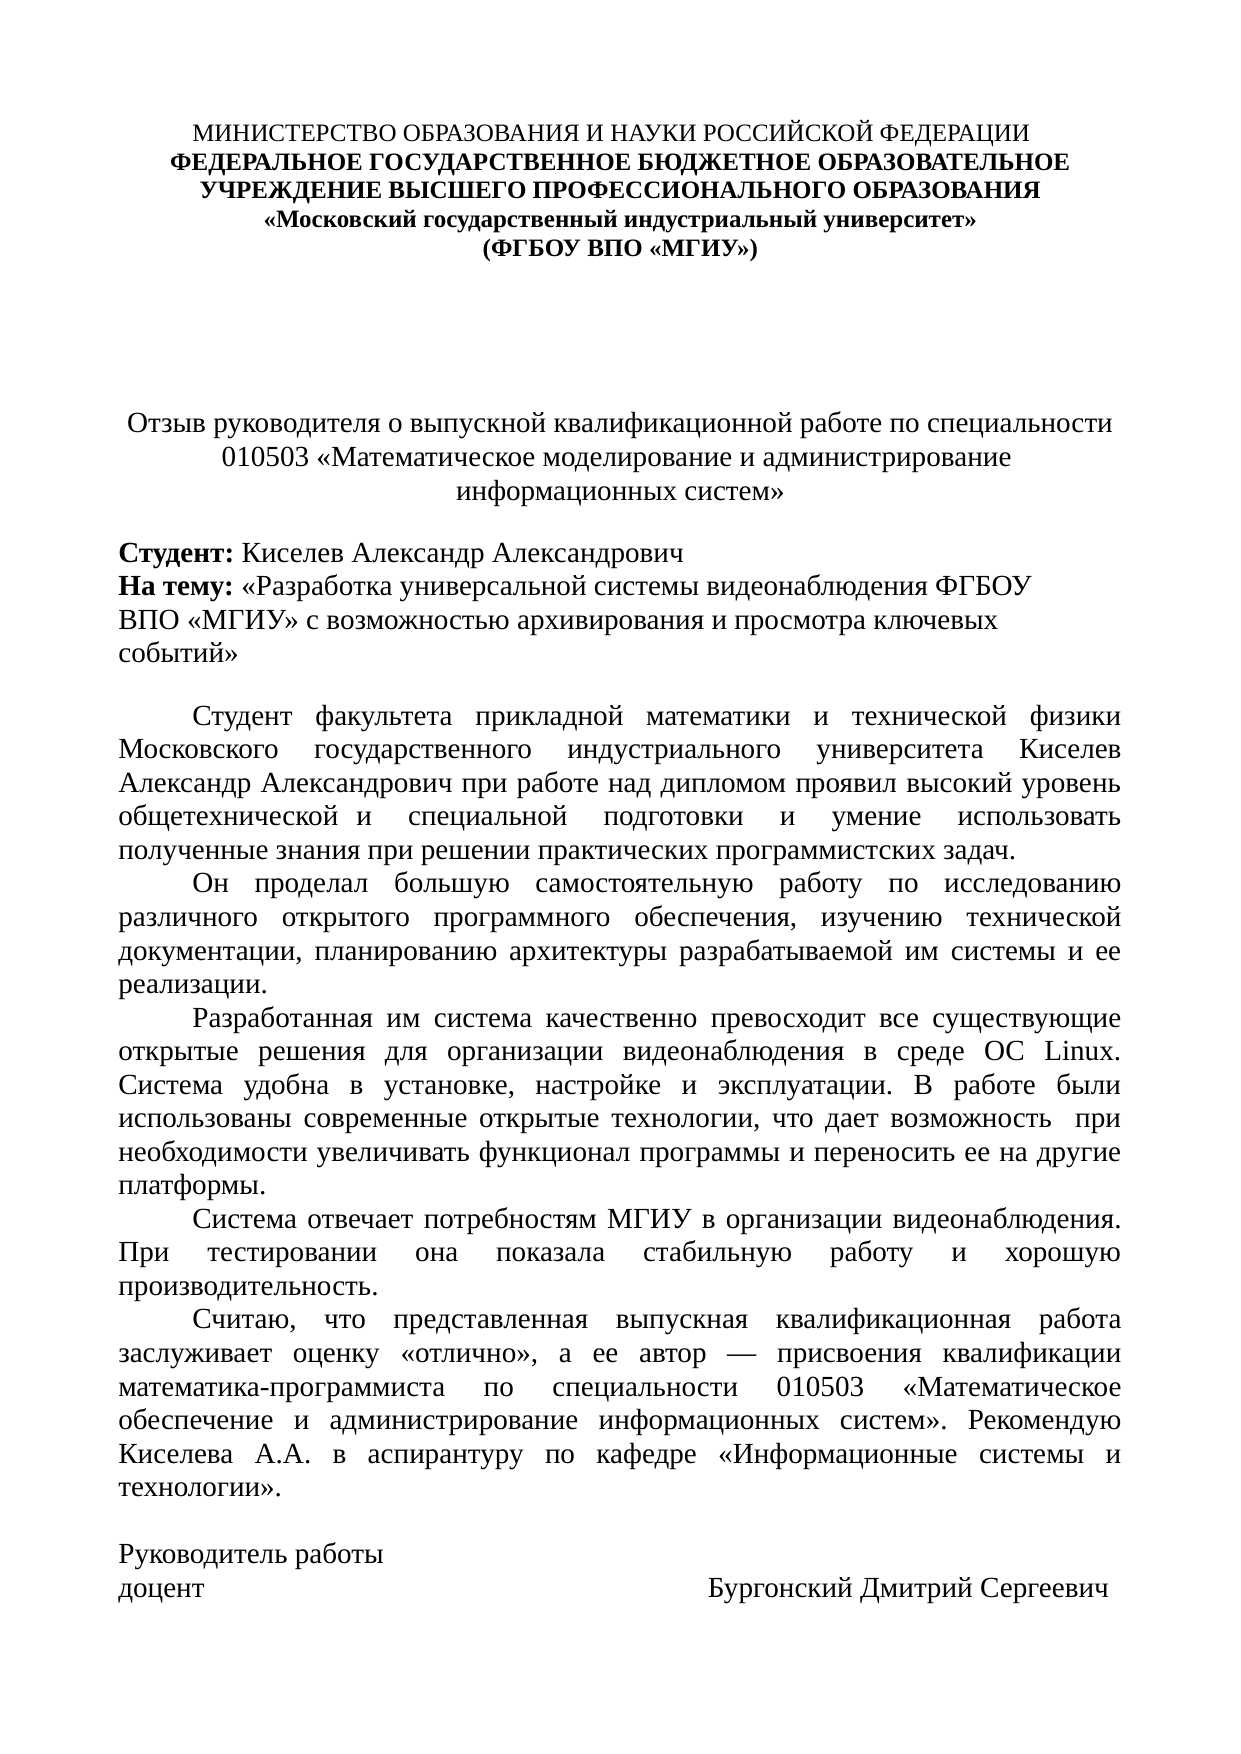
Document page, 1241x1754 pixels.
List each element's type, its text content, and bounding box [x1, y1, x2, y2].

text (ФГБОУ ВПО «МГИУ») [118, 233, 1122, 262]
text Студент факультета прикладной математики и технической физики Московского государственного индустриального университета Киселев Александр Александрович при работе над дипломом проявил высокий уровень общетехнической и специальной подготовки и умение использовать полученные знания при решении практических программистских задач. [118, 698, 1122, 866]
text ВПО «МГИУ» с возможностью архивирования и просмотра ключевых [118, 602, 1122, 636]
text Студент: Киселев Александр Александрович [118, 535, 1122, 568]
text Считаю, что представленная выпускная квалификационная работа заслуживает оценку «отлично», а ее автор — присвоения квалификации математика-программиста по специальности 010503 «Математическое обеспечение и администрирование информационных систем». Рекомендую Киселева А.А. в аспирантуру по кафедре «Информационные системы и технологии». [118, 1302, 1122, 1503]
text На тему: «Разработка универсальной системы видеонаблюдения ФГБОУ [118, 568, 1122, 602]
text Он проделал большую самостоятельную работу по исследованию различного открытого программного обеспечения, изучению технической документации, планированию архитектуры разрабатываемой им системы и ее реализации. [118, 866, 1122, 1000]
text «Московский государственный индустриальный университет» [118, 204, 1122, 233]
text МИНИСТЕРСТВО ОБРАЗОВАНИЯ И НАУКИ РОССИЙСКОЙ ФЕДЕРАЦИИ [118, 118, 1122, 147]
text Разработанная им система качественно превосходит все существующие открытые решения для организации видеонаблюдения в среде ОС Linux. Система удобна в установке, настройке и эксплуатации. В работе были использованы современные открытые технологии, что дает возможность при необходимости увеличивать функционал программы и переносить ее на другие платформы. [118, 1000, 1122, 1201]
text Руководитель работы [118, 1536, 1122, 1570]
text ФЕДЕРАЛЬНОЕ ГОСУДАРСТВЕННОЕ БЮДЖЕТНОЕ ОБРАЗОВАТЕЛЬНОЕ УЧРЕЖДЕНИЕ ВЫСШЕГО ПРОФЕССИОНАЛЬНОГО ОБРАЗОВАНИЯ [118, 147, 1122, 204]
text Система отвечает потребностям МГИУ в организации видеонаблюдения. При тестировании она показала стабильную работу и хорошую производительность. [118, 1201, 1122, 1302]
text Отзыв руководителя о выпускной квалификационной работе по специальности 010503 «Математическое моделирование и администрирование [118, 406, 1122, 473]
text информационных систем» [118, 473, 1122, 506]
text событий» [118, 636, 1122, 669]
text доцент Бургонский Дмитрий Сергеевич [118, 1570, 1122, 1603]
